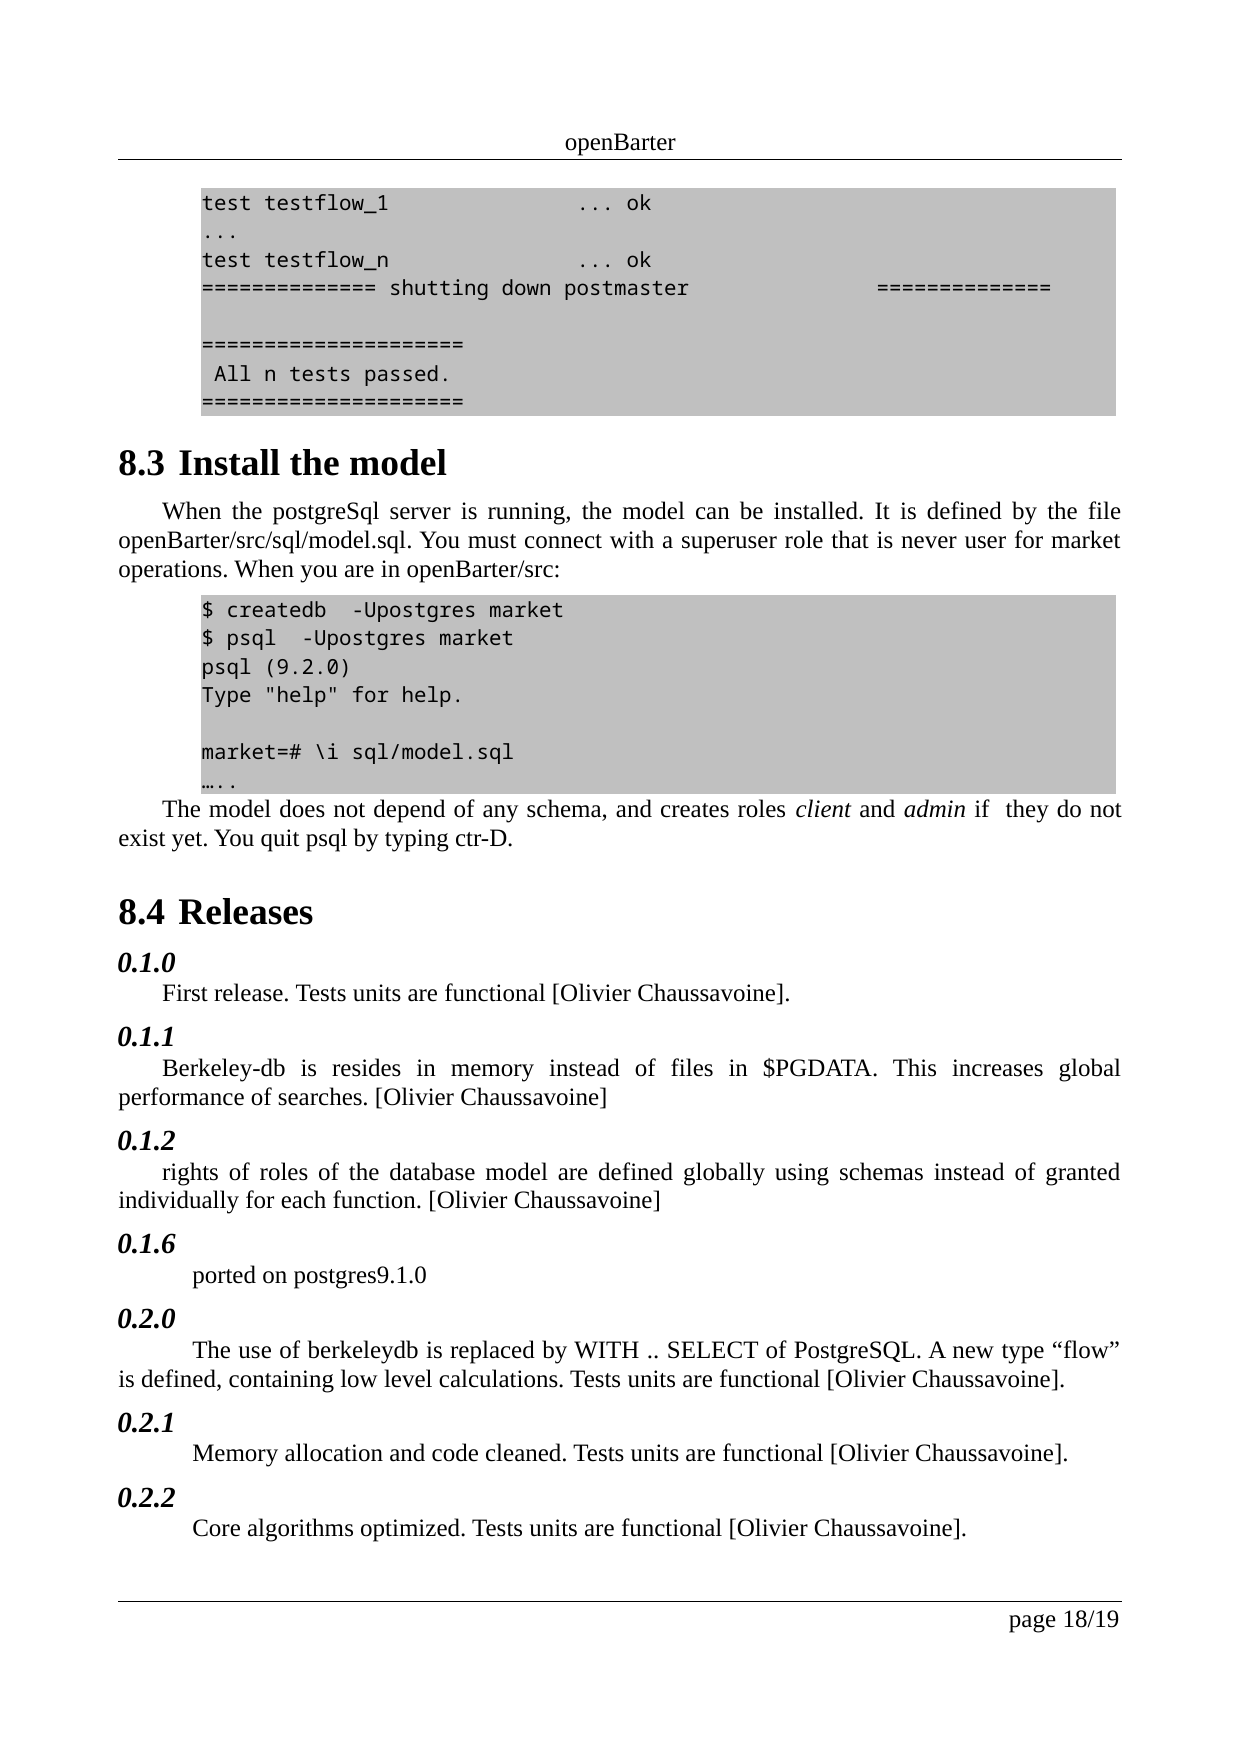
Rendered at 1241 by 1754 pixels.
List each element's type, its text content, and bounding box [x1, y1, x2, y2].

text ported on postgres9.1.0 [118, 1260, 1122, 1289]
text ============== shutting down postmaster ============== [201, 273, 1116, 302]
text ===================== [201, 387, 1116, 416]
text When the postgreSql server is running, the model can be installed. It is defined by the file openBarter/src/sql/model.sql. You must connect with a superuser role that is never user for market operations. When you are in openBarter/src: [118, 496, 1122, 583]
text test testflow_1 ... ok [201, 188, 1116, 217]
text ===================== [201, 330, 1116, 359]
text 0.2.1 [117, 1405, 1122, 1438]
text Berkeley-db is resides in memory instead of files in $PGDATA. This increases global performance of searches. [Olivier Chaussavoine] [118, 1053, 1122, 1111]
text Memory allocation and code cleaned. Tests units are functional [Olivier Chaussavoine]. [118, 1438, 1122, 1467]
text psql (9.2.0) [201, 652, 1116, 680]
text 0.1.0 [117, 945, 1122, 978]
text 0.1.2 [117, 1123, 1122, 1157]
text Type "help" for help. [201, 680, 1116, 709]
text The use of berkeleydb is replaced by WITH .. SELECT of PostgreSQL. A new type “flow” is defined, containing low level calculations. Tests units are functional [Olivier Chaussavoine]. [118, 1335, 1122, 1392]
text The model does not depend of any schema, and creates roles client and admin if they do not exist yet. You quit psql by typing ctr-D. [118, 794, 1122, 852]
text ….. [201, 766, 1116, 794]
text Core algorithms optimized. Tests units are functional [Olivier Chaussavoine]. [118, 1513, 1122, 1542]
text $ psql -Upostgres market [201, 623, 1116, 652]
text market=# \i sql/model.sql [201, 737, 1116, 766]
subtitle Install the model [118, 441, 1122, 484]
subtitle Releases [118, 889, 1122, 932]
text $ createdb -Upostgres market [201, 595, 1116, 623]
text 0.2.2 [117, 1480, 1122, 1513]
text ... [201, 217, 1116, 245]
text 0.1.6 [117, 1227, 1122, 1260]
text All n tests passed. [201, 359, 1116, 387]
text rights of roles of the database model are defined globally using schemas instead of granted individually for each function. [Olivier Chaussavoine] [118, 1157, 1122, 1214]
text test testflow_n ... ok [201, 245, 1116, 273]
text 0.2.0 [117, 1301, 1122, 1335]
text First release. Tests units are functional [Olivier Chaussavoine]. [118, 978, 1122, 1007]
text 0.1.1 [117, 1019, 1122, 1053]
